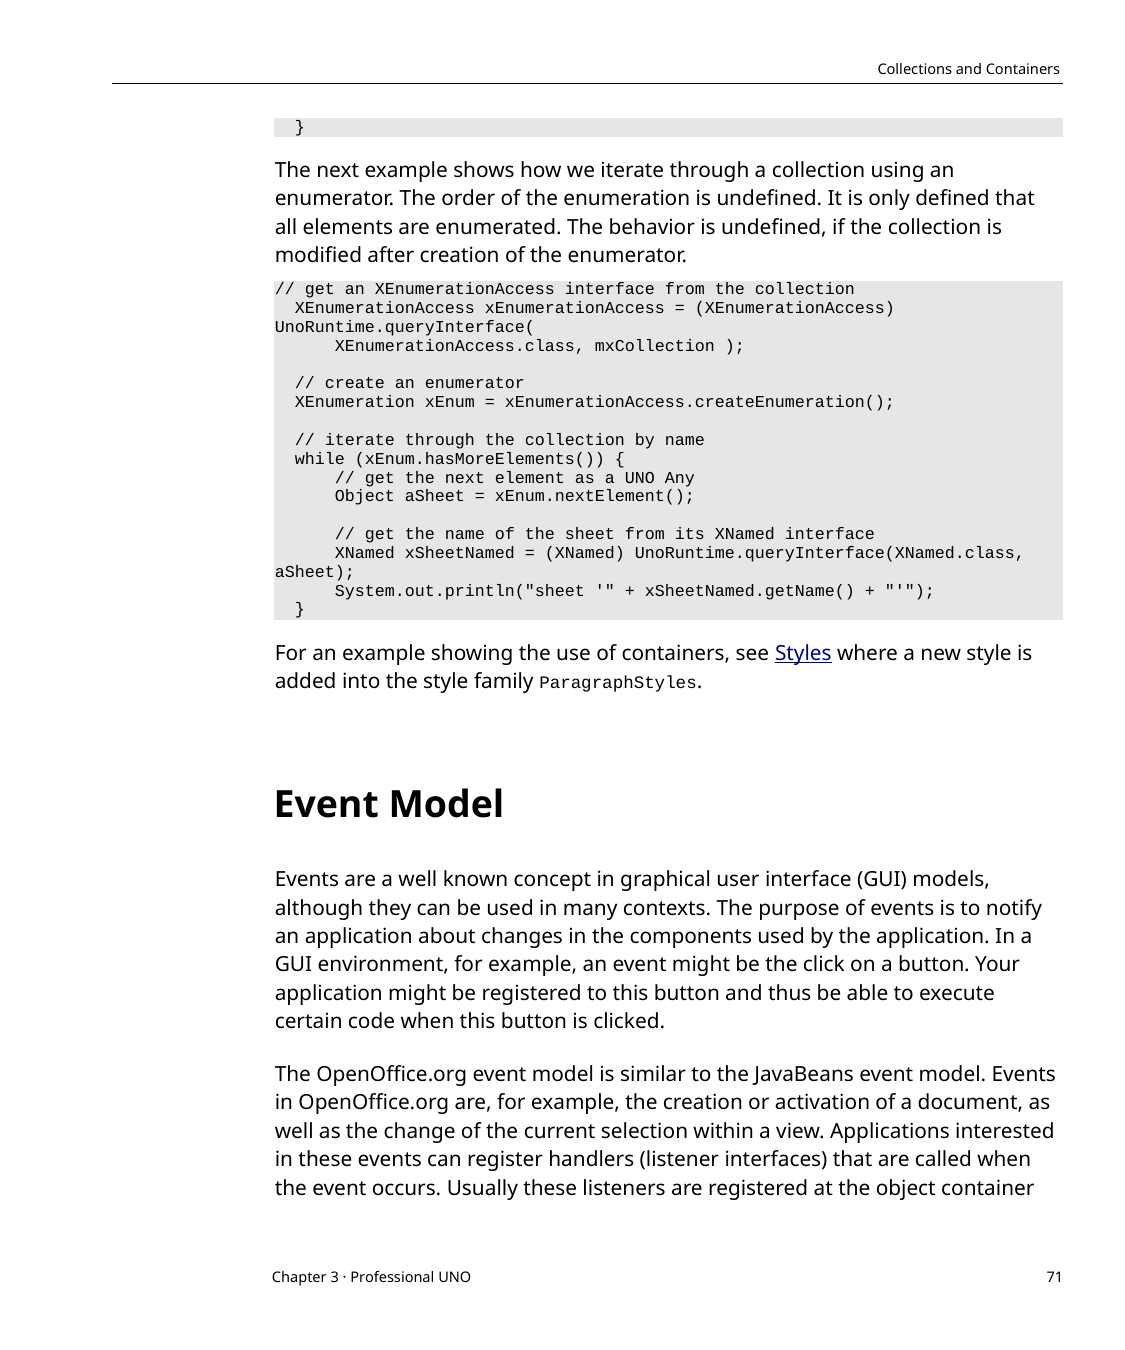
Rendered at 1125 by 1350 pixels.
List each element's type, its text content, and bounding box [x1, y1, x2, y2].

text The OpenOffice.org event model is similar to the JavaBeans event model. Events in OpenOffice.org are, for example, the creation or activation of a document, as well as the change of the current selection within a view. Applications interested in these events can register handlers (listener interfaces) that are called when the event occurs. Usually these listeners are registered at the object container [274, 1059, 1063, 1201]
text } [274, 118, 1063, 137]
text The next example shows how we iterate through a collection using an enumerator. The order of the enumeration is undefined. It is only defined that all elements are enumerated. The behavior is undefined, if the collection is modified after creation of the enumerator. [274, 155, 1063, 269]
text For an example showing the use of containers, see Styles where a new style is added into the style family ParagraphStyles. [274, 638, 1063, 695]
text Events are a well known concept in graphical user interface (GUI) models, although they can be used in many contexts. The purpose of events is to notify an application about changes in the components used by the application. In a GUI environment, for example, an event might be the click on a button. Your application might be registered to this button and thus be able to execute certain code when this button is clicked. [274, 864, 1063, 1035]
subtitle Event Model [112, 778, 1063, 829]
text // get an XEnumerationAccess interface from the collection XEnumerationAccess xEnumerationAccess = (XEnumerationAccess) UnoRuntime.queryInterface( XEnumerationAccess.class, mxCollection ); // create an enumerator XEnumeration xEnum = xEnumerationAccess.createEnumeration(); // iterate through the collection by name while (xEnum.hasMoreElements()) { // get the next element as a UNO Any Object aSheet = xEnum.nextElement(); // get the name of the sheet from its XNamed interface XNamed xSheetNamed = (XNamed) UnoRuntime.queryInterface(XNamed.class, aSheet); System.out.println("sheet '" + xSheetNamed.getName() + "'"); } [274, 281, 1063, 620]
